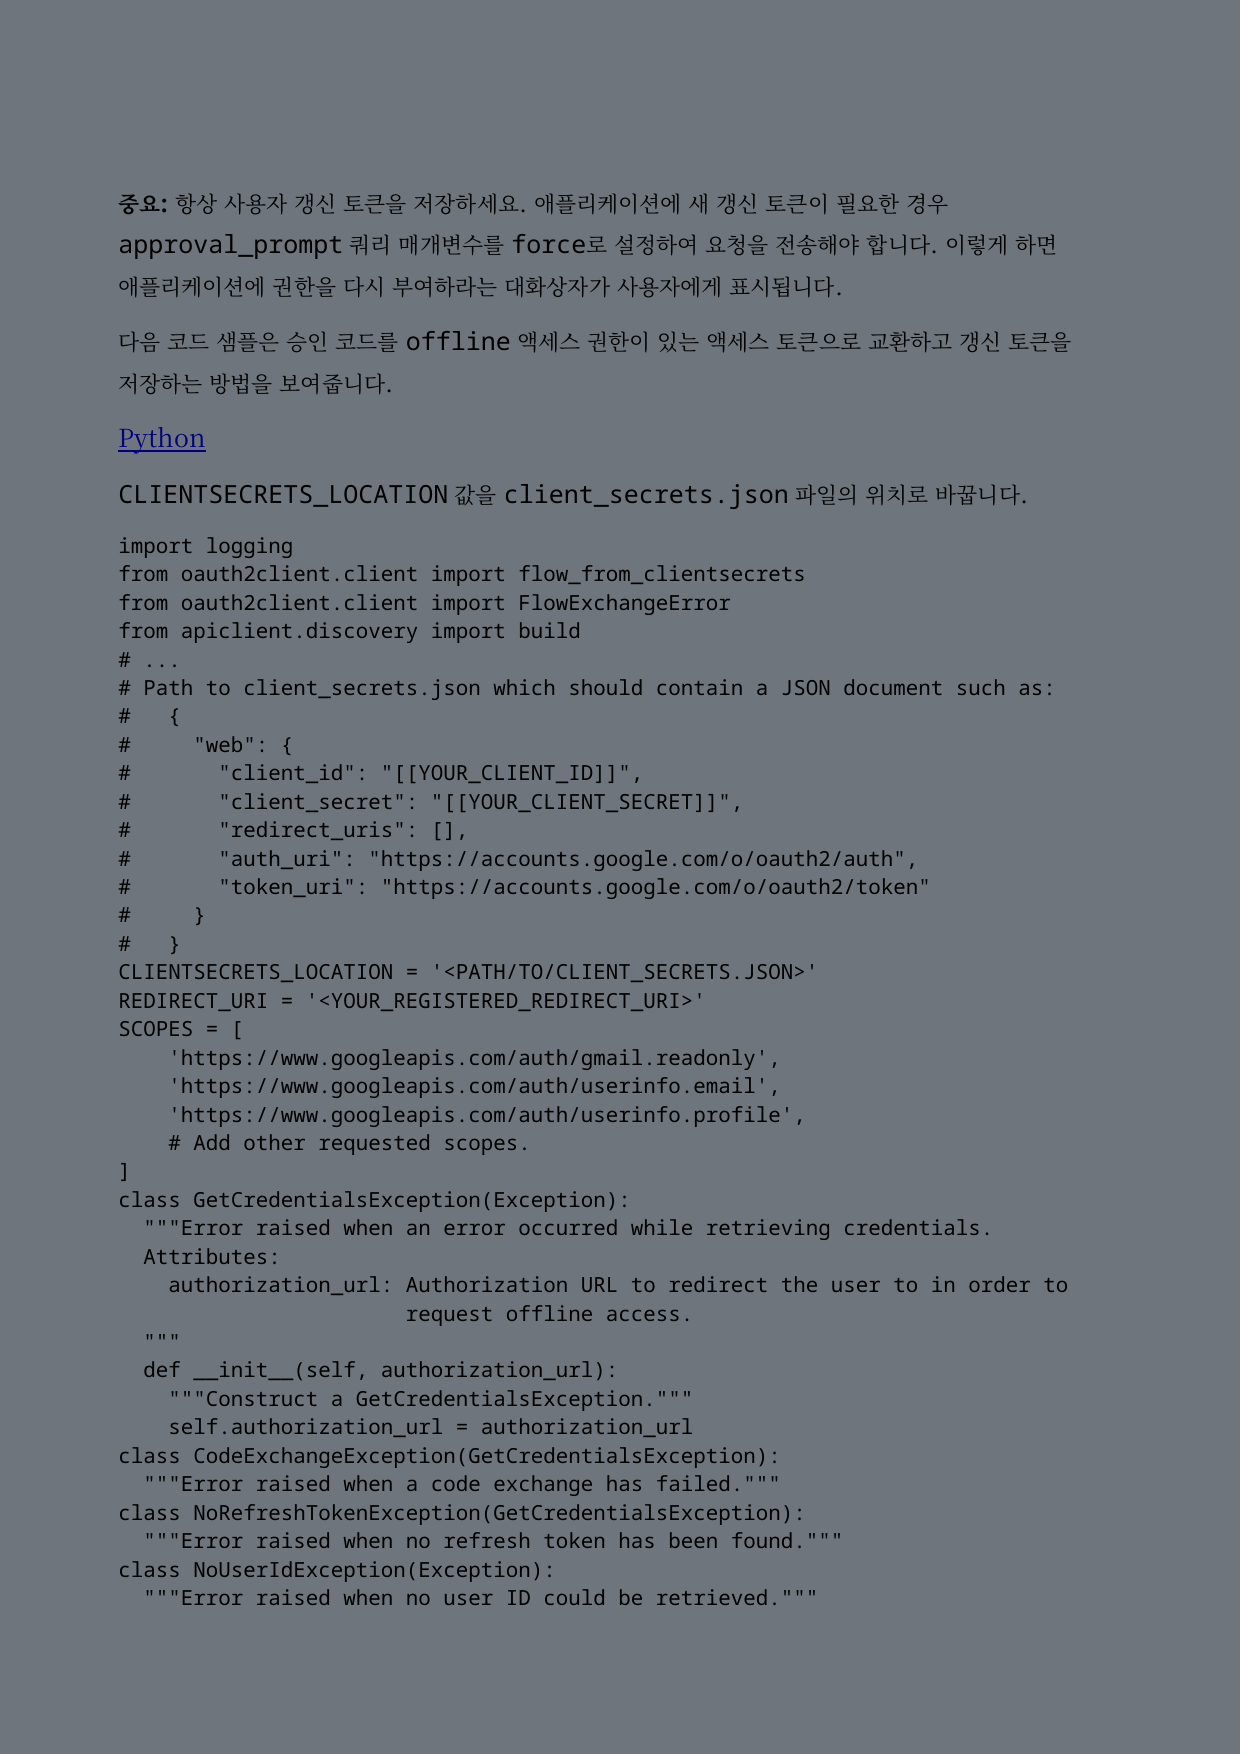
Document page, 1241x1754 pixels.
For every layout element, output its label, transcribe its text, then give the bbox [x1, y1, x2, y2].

text self.authorization_url = authorization_url [118, 1412, 1122, 1441]
text request offline access. [118, 1299, 1122, 1327]
text CLIENTSECRETS_LOCATION = '<PATH/TO/CLIENT_SECRETS.JSON>' [118, 957, 1122, 986]
text # { [118, 702, 1122, 730]
text 다음 코드 샘플은 승인 코드를 offline 액세스 권한이 있는 액세스 토큰으로 교환하고 갱신 토큰을 저장하는 방법을 보여줍니다. [118, 322, 1122, 399]
text class CodeExchangeException(GetCredentialsException): [118, 1441, 1122, 1469]
text class GetCredentialsException(Exception): [118, 1185, 1122, 1213]
text ] [118, 1157, 1122, 1185]
text # } [118, 929, 1122, 957]
text # Path to client_secrets.json which should contain a JSON document such as: [118, 673, 1122, 702]
text """Error raised when a code exchange has failed.""" [118, 1469, 1122, 1498]
text from oauth2client.client import flow_from_clientsecrets [118, 559, 1122, 588]
text # "redirect_uris": [], [118, 815, 1122, 844]
text SCOPES = [ [118, 1014, 1122, 1043]
text """ [118, 1327, 1122, 1356]
text """Construct a GetCredentialsException.""" [118, 1384, 1122, 1412]
text from oauth2client.client import FlowExchangeError [118, 588, 1122, 616]
text class NoUserIdException(Exception): [118, 1555, 1122, 1583]
text CLIENTSECRETS_LOCATION 값을 client_secrets.json 파일의 위치로 바꿉니다. [118, 475, 1122, 511]
text # "token_uri": "https://accounts.google.com/o/oauth2/token" [118, 872, 1122, 901]
text """Error raised when an error occurred while retrieving credentials. [118, 1213, 1122, 1242]
text 중요: 항상 사용자 갱신 토큰을 저장하세요. 애플리케이션에 새 갱신 토큰이 필요한 경우 approval_prompt 쿼리 매개변수를 force로 설정하여 요청을 전송해야 합니다. 이렇게 하면 애플리케이션에 권한을 다시 부여하라는 대화상자가 사용자에게 표시됩니다. [118, 183, 1122, 302]
text import logging [118, 531, 1122, 559]
text 'https://www.googleapis.com/auth/userinfo.email', [118, 1071, 1122, 1100]
text # } [118, 901, 1122, 929]
text # "auth_uri": "https://accounts.google.com/o/oauth2/auth", [118, 844, 1122, 872]
text Attributes: [118, 1242, 1122, 1270]
text # ... [118, 645, 1122, 673]
text class NoRefreshTokenException(GetCredentialsException): [118, 1498, 1122, 1526]
text # "client_id": "[[YOUR_CLIENT_ID]]", [118, 758, 1122, 787]
text Python [118, 419, 1122, 455]
text def __init__(self, authorization_url): [118, 1356, 1122, 1384]
text 'https://www.googleapis.com/auth/gmail.readonly', [118, 1043, 1122, 1071]
text # "client_secret": "[[YOUR_CLIENT_SECRET]]", [118, 787, 1122, 815]
text from apiclient.discovery import build [118, 616, 1122, 645]
text authorization_url: Authorization URL to redirect the user to in order to [118, 1270, 1122, 1299]
text 'https://www.googleapis.com/auth/userinfo.profile', [118, 1100, 1122, 1128]
text # Add other requested scopes. [118, 1128, 1122, 1157]
text """Error raised when no user ID could be retrieved.""" [118, 1583, 1122, 1612]
text REDIRECT_URI = '<YOUR_REGISTERED_REDIRECT_URI>' [118, 986, 1122, 1014]
text """Error raised when no refresh token has been found.""" [118, 1526, 1122, 1555]
text # "web": { [118, 730, 1122, 758]
